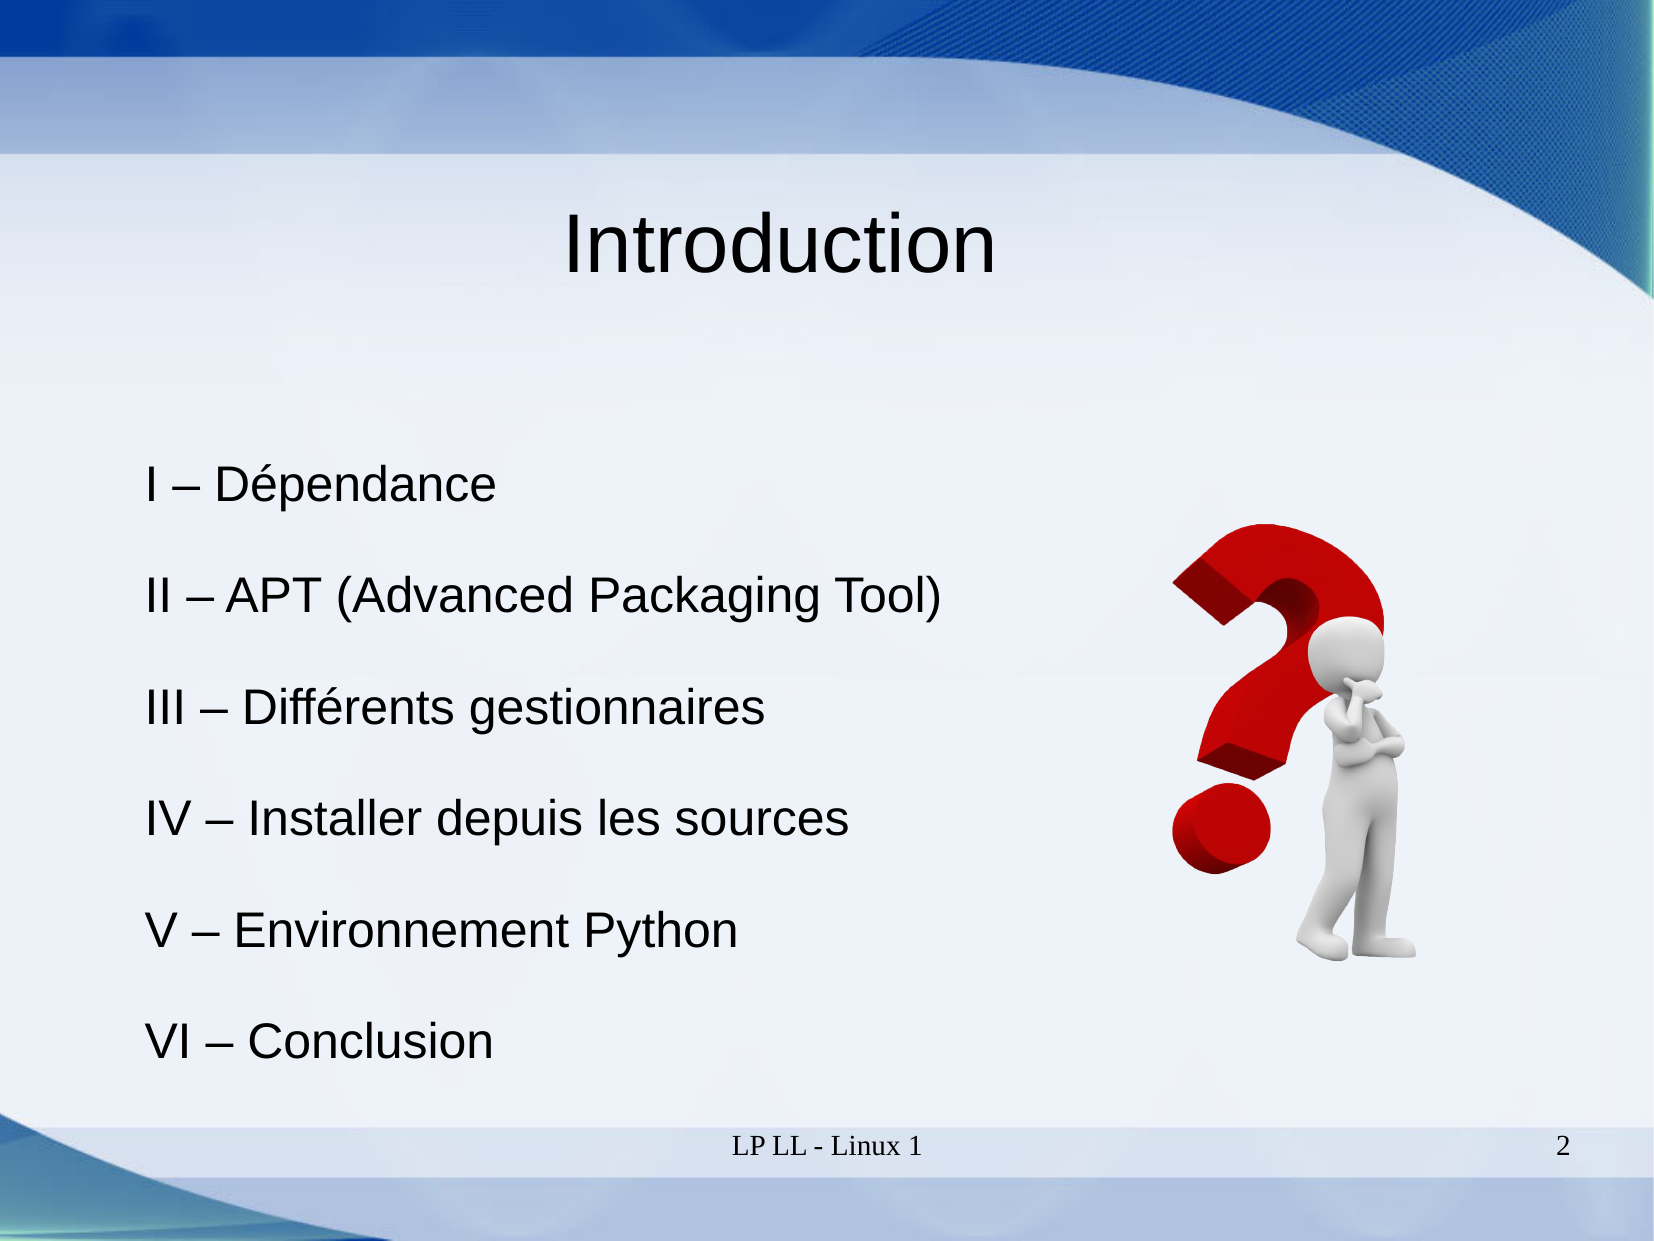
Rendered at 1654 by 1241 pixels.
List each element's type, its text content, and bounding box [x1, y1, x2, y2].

text_box I – Dépendance II – APT (Advanced Packaging Tool) III – Différents gestionnaires IV – Installer depuis les sources V – Environnement Python VI – Conclusion [129, 448, 1512, 1119]
text_box Introduction [236, 144, 1325, 343]
picture [0, 0, 1654, 1241]
